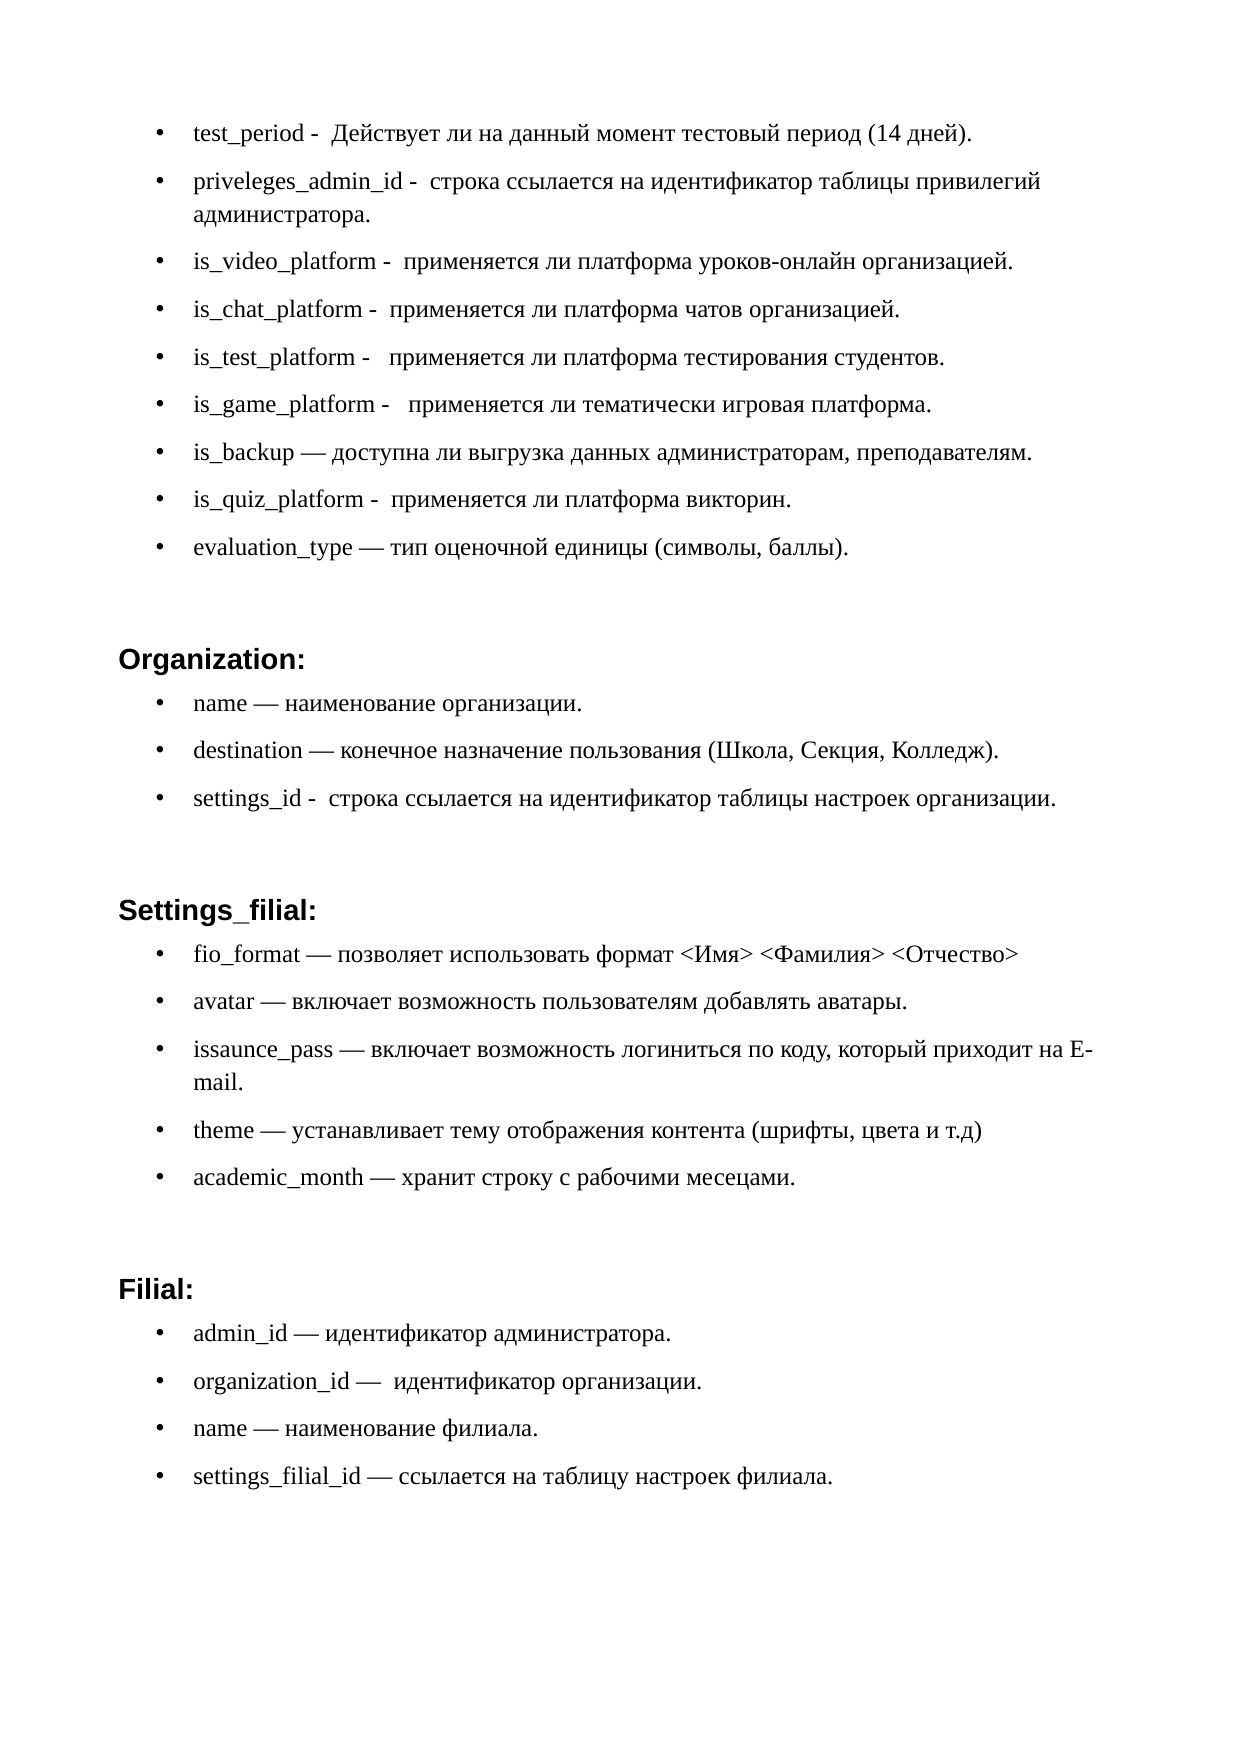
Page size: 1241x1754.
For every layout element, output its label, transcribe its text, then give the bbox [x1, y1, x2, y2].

list evaluation_type — тип оценочной единицы (символы, баллы). [156, 532, 1122, 561]
list name — наименование филиала. [156, 1413, 1122, 1442]
subtitle Filial: [118, 1272, 1122, 1306]
list academic_month — хранит строку с рабочими месецами. [156, 1162, 1122, 1191]
list issaunce_pass — включает возможность логиниться по коду, который приходит на E-mail. [156, 1034, 1122, 1096]
list is_quiz_platform - применяется ли платформа викторин. [156, 484, 1122, 513]
list test_period - Действует ли на данный момент тестовый период (14 дней). [156, 118, 1122, 147]
list theme — устанавливает тему отображения контента (шрифты, цвета и т.д) [156, 1115, 1122, 1143]
list fio_format — позволяет использовать формат <Имя> <Фамилия> <Отчество> [156, 939, 1122, 968]
list admin_id — идентификатор администратора. [156, 1318, 1122, 1347]
list is_video_platform - применяется ли платформа уроков-онлайн организацией. [156, 246, 1122, 275]
list is_backup — доступна ли выгрузка данных администраторам, преподавателям. [156, 437, 1122, 466]
list priveleges_admin_id - строка ссылается на идентификатор таблицы привилегий администратора. [156, 166, 1122, 227]
list organization_id — идентификатор организации. [156, 1366, 1122, 1394]
list is_test_platform - применяется ли платформа тестирования студентов. [156, 342, 1122, 370]
list settings_filial_id — ссылается на таблицу настроек филиала. [156, 1461, 1122, 1490]
list avatar — включает возможность пользователям добавлять аватары. [156, 986, 1122, 1015]
list settings_id - строка ссылается на идентификатор таблицы настроек организации. [156, 783, 1122, 812]
subtitle Organization: [118, 642, 1122, 675]
list is_chat_platform - применяется ли платформа чатов организацией. [156, 294, 1122, 323]
list name — наименование организации. [156, 688, 1122, 717]
subtitle Settings_filial: [118, 893, 1122, 926]
list destination — конечное назначение пользования (Школа, Секция, Колледж). [156, 735, 1122, 764]
list is_game_platform - применяется ли тематически игровая платформа. [156, 389, 1122, 418]
